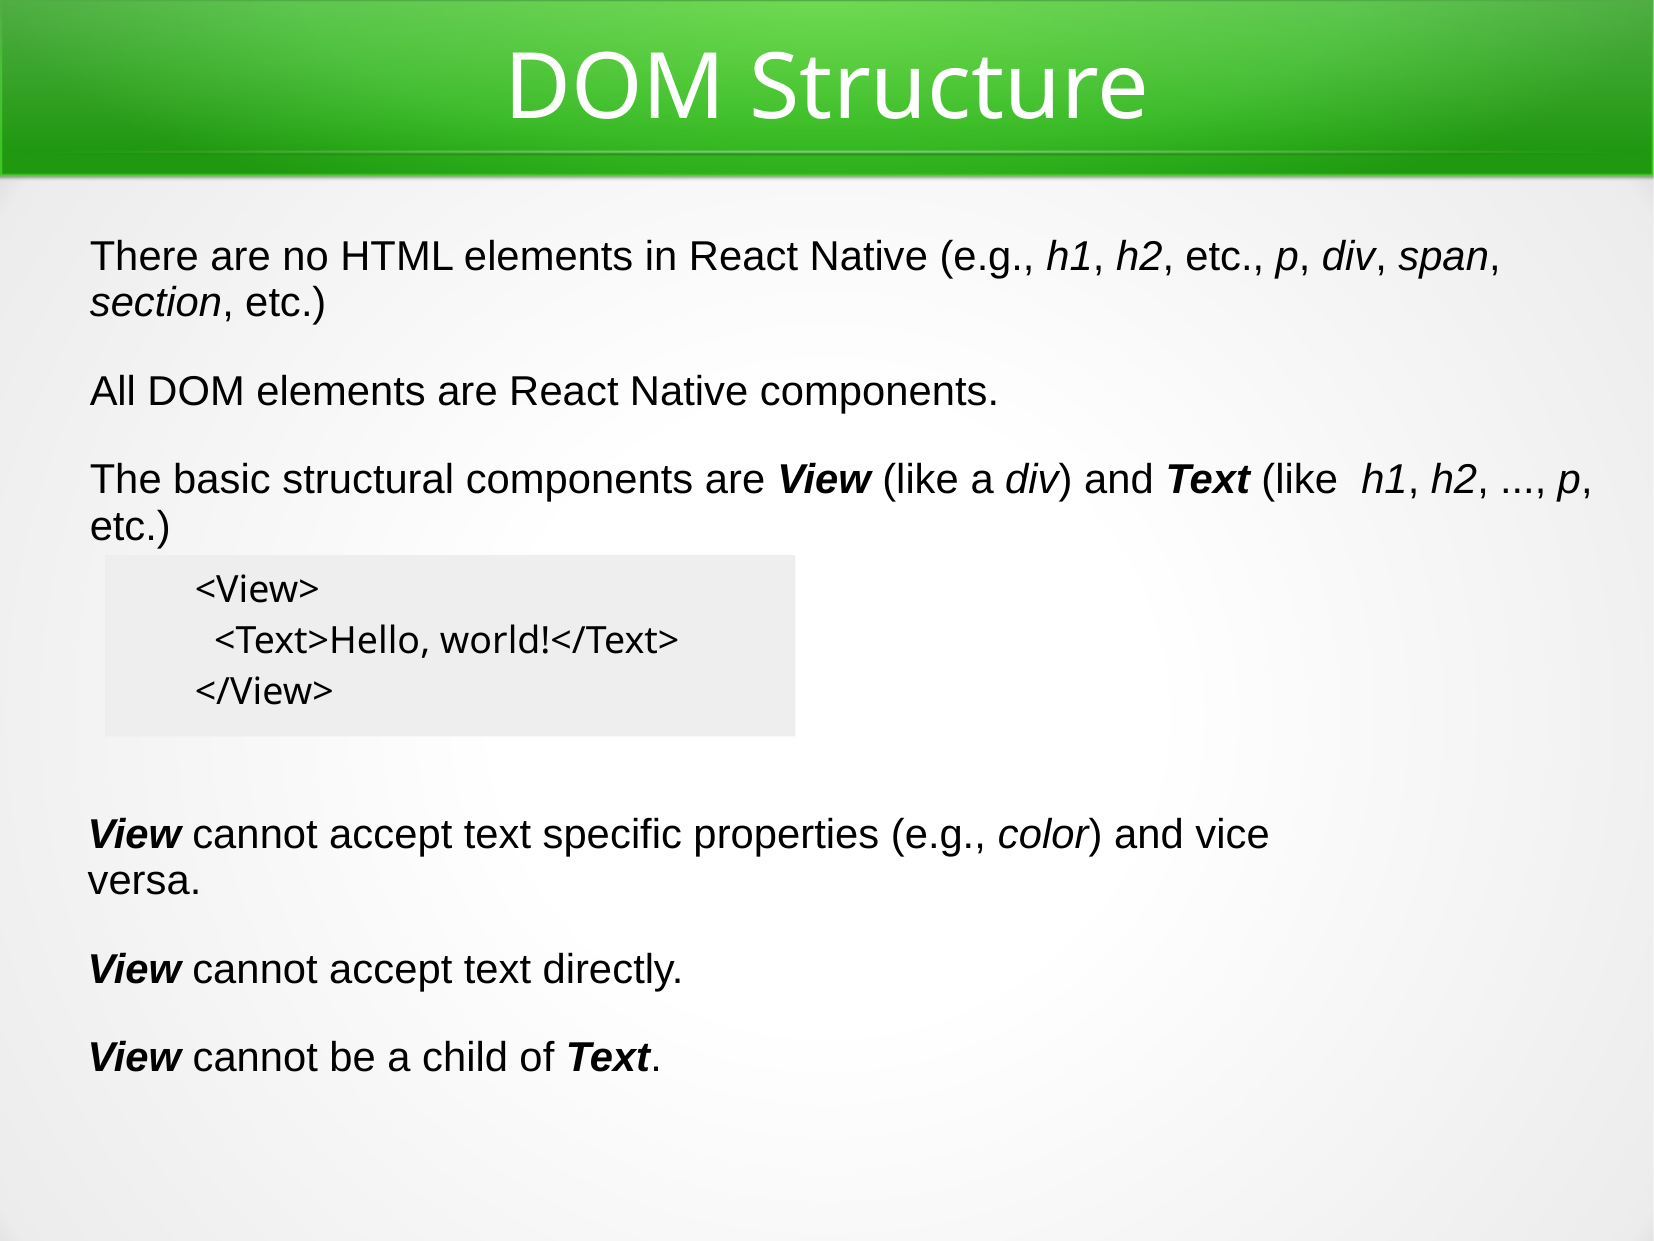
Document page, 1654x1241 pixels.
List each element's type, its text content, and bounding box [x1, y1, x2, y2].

text_box There are no HTML elements in React Native (e.g., h1, h2, etc., p, div, span, section, etc.) All DOM elements are React Native components. The basic structural components are View (like a div) and Text (like h1, h2, ..., p, etc.) [75, 225, 1621, 507]
text_box <View> <Text>Hello, world!</Text> </View> [105, 555, 796, 737]
picture [0, 0, 1654, 1241]
text_box View cannot accept text specific properties (e.g., color) and vice versa. View cannot accept text directly. View cannot be a child of Text. [72, 803, 1366, 1066]
title DOM Structure [82, 11, 1571, 154]
